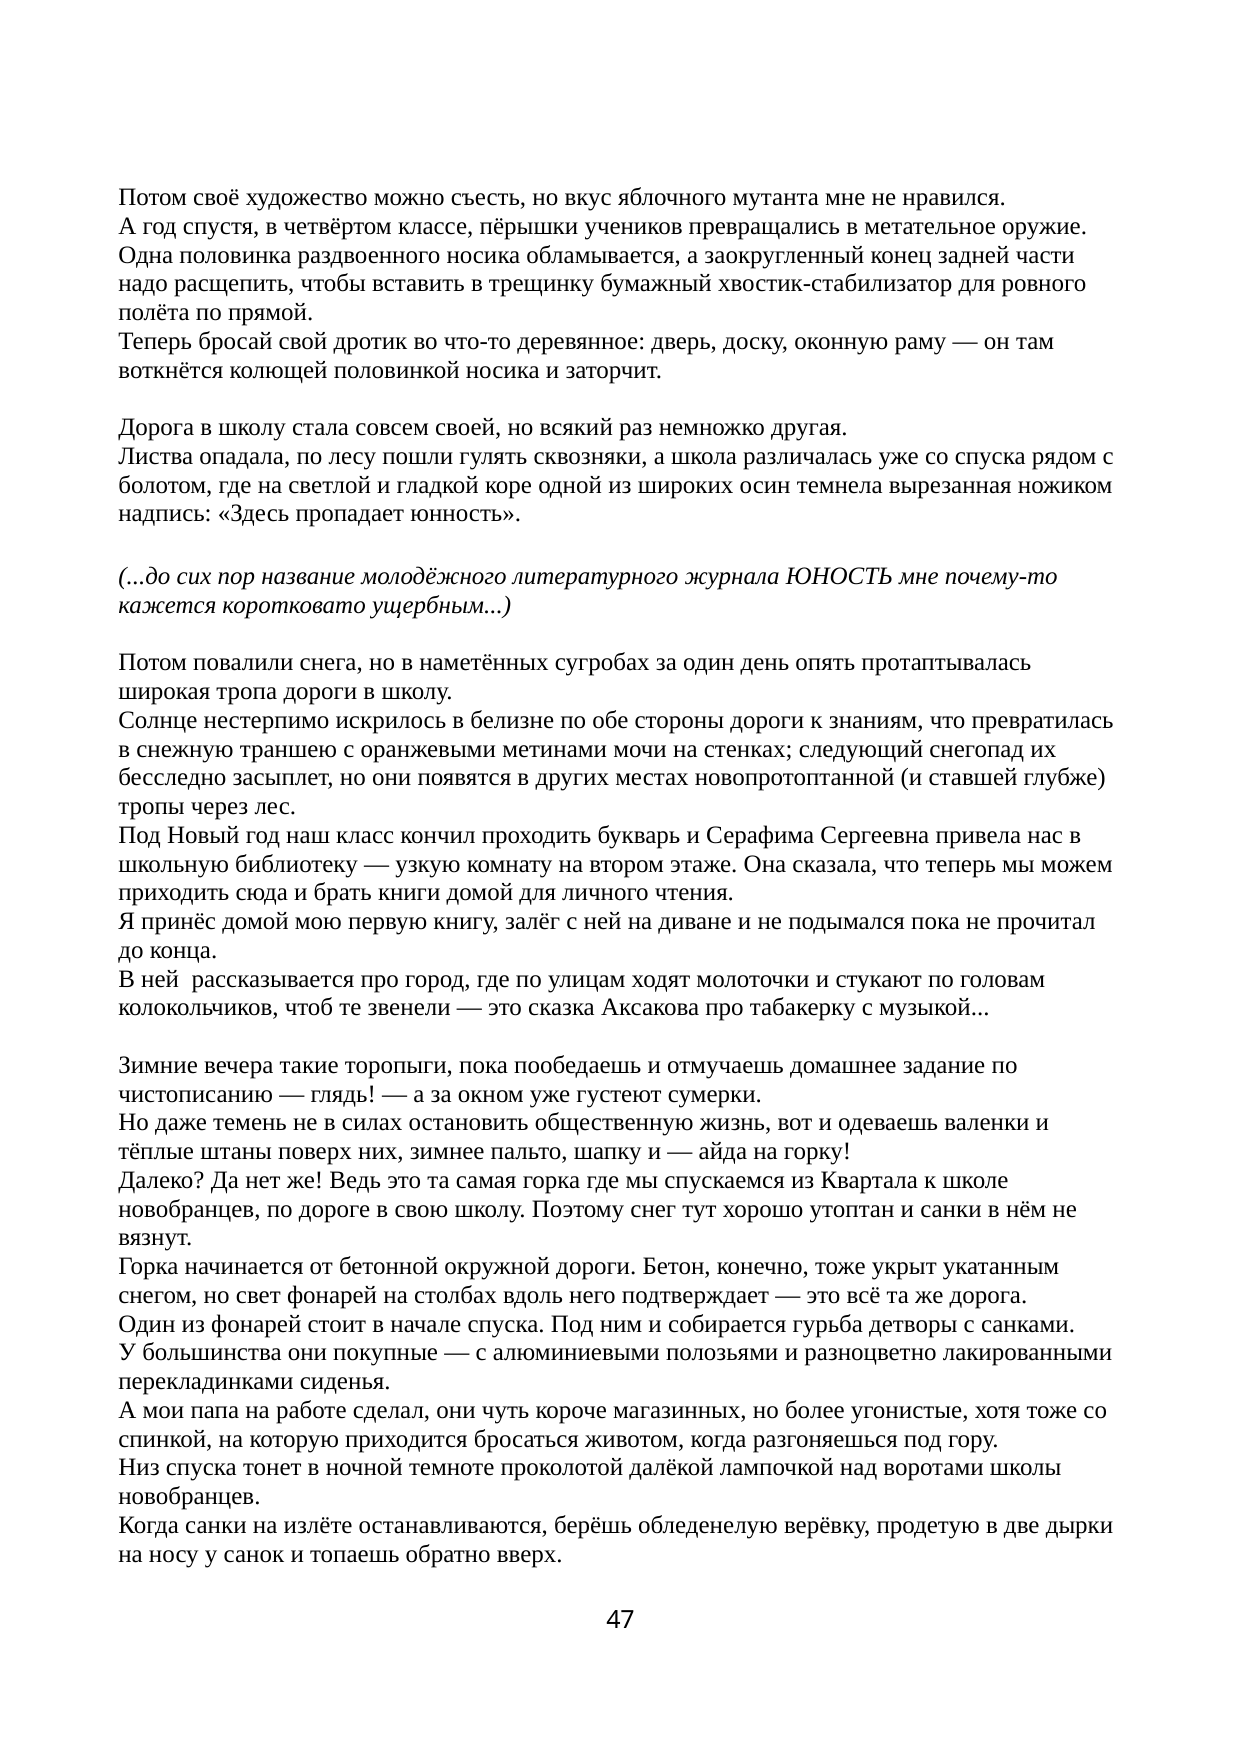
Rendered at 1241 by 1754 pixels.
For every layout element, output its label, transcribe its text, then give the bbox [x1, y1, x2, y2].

text Далеко? Да нет же! Ведь это та самая горка где мы спускаемся из Квартала к школе новобранцев, по дороге в свою школу. Поэтому снег тут хорошо утоптан и санки в нём не вязнут. [118, 1165, 1122, 1251]
text В ней рассказывается про город, где по улицам ходят молоточки и стукают по головам колокольчиков, чтоб те звенели — это сказка Аксакова про табакерку с музыкой... [118, 964, 1122, 1021]
text Потом повалили снега, но в наметённых сугробах за один день опять протаптывалась широкая тропа дороги в школу. [118, 647, 1122, 705]
text Я принёс домой мою первую книгу, залёг с ней на диване и не подымался пока не прочитал до конца. [118, 906, 1122, 964]
text Зимние вечера такие торопыги, пока пообедаешь и отмучаешь домашнее задание по чистописанию — глядь! — а за окном уже густеют сумерки. [118, 1050, 1122, 1107]
text Потом своё художество можно съесть, но вкус яблочного мутанта мне не нравился. [118, 182, 1122, 211]
text А мои папа на работе сделал, они чуть короче магазинных, но более угонистые, хотя тоже со спинкой, на которую приходится бросаться животом, когда разгоняешься под гору. [118, 1395, 1122, 1452]
text Когда санки на излёте останавливаются, берёшь обледенелую верёвку, продетую в две дырки на носу у санок и топаешь обратно вверх. [118, 1510, 1122, 1567]
text Одна половинка раздвоенного носика обламывается, а заокругленный конец задней части надо расщепить, чтобы вставить в трещинку бумажный хвостик-стабилизатор для ровного полёта по прямой. [118, 240, 1122, 326]
text Теперь бросай свой дротик во что-то деревянное: дверь, доску, оконную раму — он там воткнётся колющей половинкой носика и заторчит. [118, 326, 1122, 383]
text У большинства они покупные — с алюминиевыми полозьями и разноцветно лакированными перекладинками сиденья. [118, 1337, 1122, 1395]
text Листва опадала, по лесу пошли гулять сквозняки, а школа различалась уже со спуска рядом с болотом, где на светлой и гладкой коре одной из широких осин темнела вырезанная ножиком надпись: «Здесь пропадает юнность». [118, 441, 1122, 527]
text Солнце нестерпимо искрилось в белизне по обе стороны дороги к знаниям, что превратилась в снежную траншею с оранжевыми метинами мочи на стенках; следующий снегопад их бесследно засыплет, но они появятся в других местах новопротоптанной (и ставшей глубже) тропы через лес. [118, 705, 1122, 820]
text Горка начинается от бетонной окружной дороги. Бетон, конечно, тоже укрыт укатанным снегом, но свет фонарей на столбах вдоль него подтверждает — это всё та же дорога. [118, 1251, 1122, 1309]
text (...до сих пор название молодёжного литературного журнала ЮНОСТЬ мне почему-то кажется коротковато ущербным...) [118, 561, 1122, 619]
text А год спустя, в четвёртом классе, пёрышки учеников превращались в метательное оружие. [118, 211, 1122, 240]
text Дорога в школу стала совсем своей, но всякий раз немножко другая. [118, 412, 1122, 441]
text Но даже темень не в силах остановить общественную жизнь, вот и одеваешь валенки и тёплые штаны поверх них, зимнее пальто, шапку и — айда на горку! [118, 1107, 1122, 1165]
text Низ спуска тонет в ночной темноте проколотой далёкой лампочкой над воротами школы новобранцев. [118, 1452, 1122, 1510]
text Под Новый год наш класс кончил проходить букварь и Серафима Сергеевна привела нас в школьную библиотеку — узкую комнату на втором этаже. Она сказала, что теперь мы можем приходить сюда и брать книги домой для личного чтения. [118, 820, 1122, 906]
text Один из фонарей стоит в начале спуска. Под ним и собирается гурьба детворы с санками. [118, 1309, 1122, 1337]
